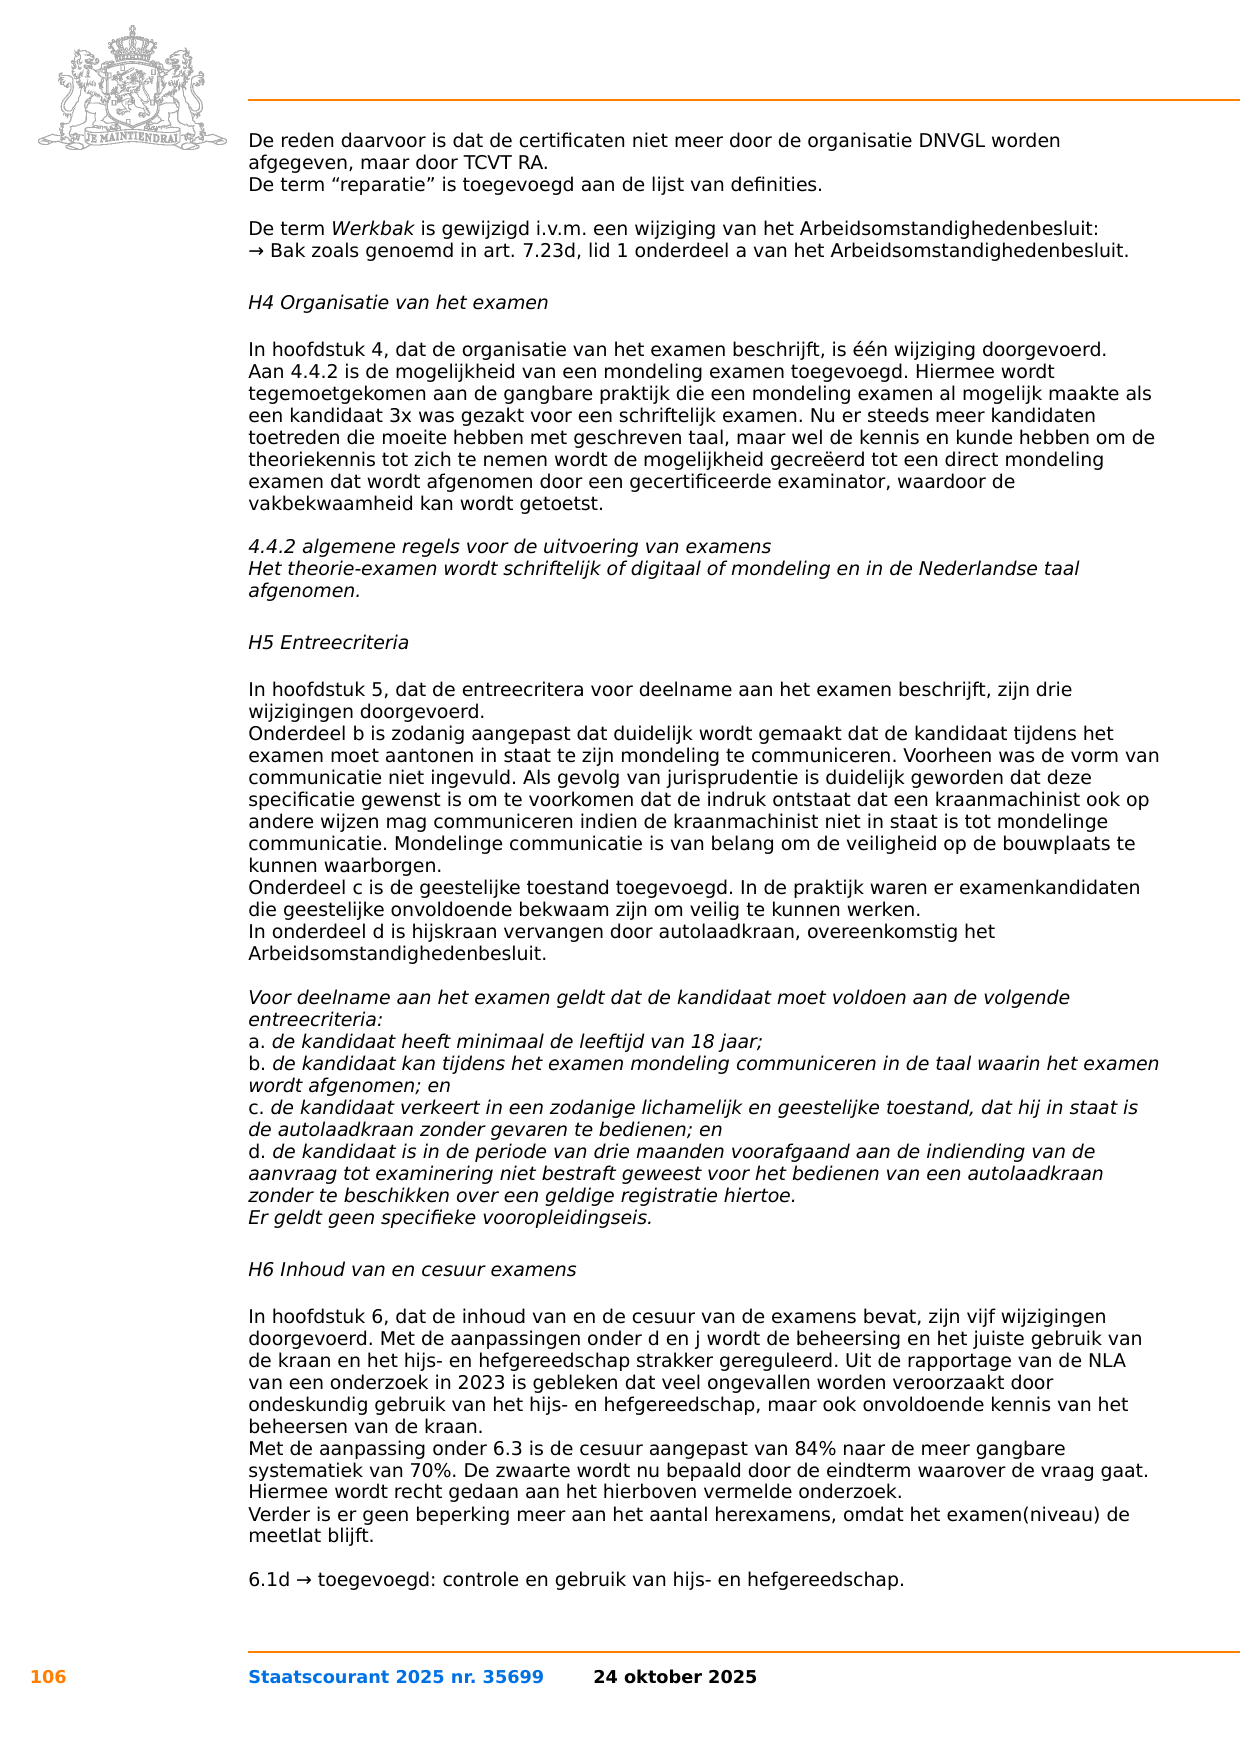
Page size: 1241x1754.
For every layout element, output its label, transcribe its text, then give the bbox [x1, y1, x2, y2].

text Aan 4.4.2 is de mogelijkheid van een mondeling examen toegevoegd. Hiermee wordt tegemoetgekomen aan de gangbare praktijk die een mondeling examen al mogelijk maakte als een kandidaat 3x was gezakt voor een schriftelijk examen. Nu er steeds meer kandidaten toetreden die moeite hebben met geschreven taal, maar wel de kennis en kunde hebben om de theoriekennis tot zich te nemen wordt de mogelijkheid gecreëerd tot een direct mondeling examen dat wordt afgenomen door een gecertificeerde examinator, waardoor de vakbekwaamheid kan wordt getoetst. [248, 361, 1163, 514]
subtitle H6 Inhoud van en cesuur examens [248, 1259, 1163, 1281]
text In hoofdstuk 6, dat de inhoud van en de cesuur van de examens bevat, zijn vijf wijzigingen doorgevoerd. Met de aanpassingen onder d en j wordt de beheersing en het juiste gebruik van de kraan en het hijs- en hefgereedschap strakker gereguleerd. Uit de rapportage van de NLA van een onderzoek in 2023 is gebleken dat veel ongevallen worden veroorzaakt door ondeskundig gebruik van het hijs- en hefgereedschap, maar ook onvoldoende kennis van het beheersen van de kraan. [248, 1306, 1163, 1437]
text → Bak zoals genoemd in art. 7.23d, lid 1 onderdeel a van het Arbeidsomstandighedenbesluit. [248, 240, 1163, 262]
text 4.4.2 algemene regels voor de uitvoering van examens [248, 536, 1163, 558]
text 6.1d → toegevoegd: controle en gebruik van hijs- en hefgereedschap. [248, 1569, 1163, 1591]
text In hoofdstuk 5, dat de entreecritera voor deelname aan het examen beschrijft, zijn drie wijzigingen doorgevoerd. [248, 679, 1163, 723]
text Voor deelname aan het examen geldt dat de kandidaat moet voldoen aan de volgende entreecriteria: [248, 987, 1163, 1031]
text In hoofdstuk 4, dat de organisatie van het examen beschrijft, is één wijziging doorgevoerd. [248, 339, 1163, 361]
text b. de kandidaat kan tijdens het examen mondeling communiceren in de taal waarin het examen wordt afgenomen; en [248, 1053, 1163, 1097]
text d. de kandidaat is in de periode van drie maanden voorafgaand aan de indiending van de aanvraag tot examinering niet bestraft geweest voor het bedienen van een autolaadkraan zonder te beschikken over een geldige registratie hiertoe. [248, 1141, 1163, 1207]
text Verder is er geen beperking meer aan het aantal herexamens, omdat het examen(niveau) de meetlat blijft. [248, 1503, 1163, 1547]
text Het theorie-examen wordt schriftelijk of digitaal of mondeling en in de Nederlandse taal afgenomen. [248, 558, 1163, 602]
text De term “reparatie” is toegevoegd aan de lijst van definities. [248, 174, 1163, 196]
text Er geldt geen specifieke vooropleidingseis. [248, 1207, 1163, 1229]
text Onderdeel b is zodanig aangepast dat duidelijk wordt gemaakt dat de kandidaat tijdens het examen moet aantonen in staat te zijn mondeling te communiceren. Voorheen was de vorm van communicatie niet ingevuld. Als gevolg van jurisprudentie is duidelijk geworden dat deze specificatie gewenst is om te voorkomen dat de indruk ontstaat dat een kraanmachinist ook op andere wijzen mag communiceren indien de kraanmachinist niet in staat is tot mondelinge communicatie. Mondelinge communicatie is van belang om de veiligheid op de bouwplaats te kunnen waarborgen. [248, 723, 1163, 877]
text c. de kandidaat verkeert in een zodanige lichamelijk en geestelijke toestand, dat hij in staat is de autolaadkraan zonder gevaren te bedienen; en [248, 1097, 1163, 1141]
picture [38, 25, 227, 150]
text De reden daarvoor is dat de certificaten niet meer door de organisatie DNVGL worden afgegeven, maar door TCVT RA. [248, 130, 1163, 174]
text In onderdeel d is hijskraan vervangen door autolaadkraan, overeenkomstig het Arbeidsomstandighedenbesluit. [248, 921, 1163, 965]
subtitle H5 Entreecriteria [248, 632, 1163, 654]
text Met de aanpassing onder 6.3 is de cesuur aangepast van 84% naar de meer gangbare systematiek van 70%. De zwaarte wordt nu bepaald door de eindterm waarover de vraag gaat. Hiermee wordt recht gedaan aan het hierboven vermelde onderzoek. [248, 1437, 1163, 1503]
subtitle H4 Organisatie van het examen [248, 292, 1163, 314]
text Onderdeel c is de geestelijke toestand toegevoegd. In de praktijk waren er examenkandidaten die geestelijke onvoldoende bekwaam zijn om veilig te kunnen werken. [248, 877, 1163, 921]
text a. de kandidaat heeft minimaal de leeftijd van 18 jaar; [248, 1031, 1163, 1053]
text De term Werkbak is gewijzigd i.v.m. een wijziging van het Arbeidsomstandighedenbesluit: [248, 218, 1163, 240]
